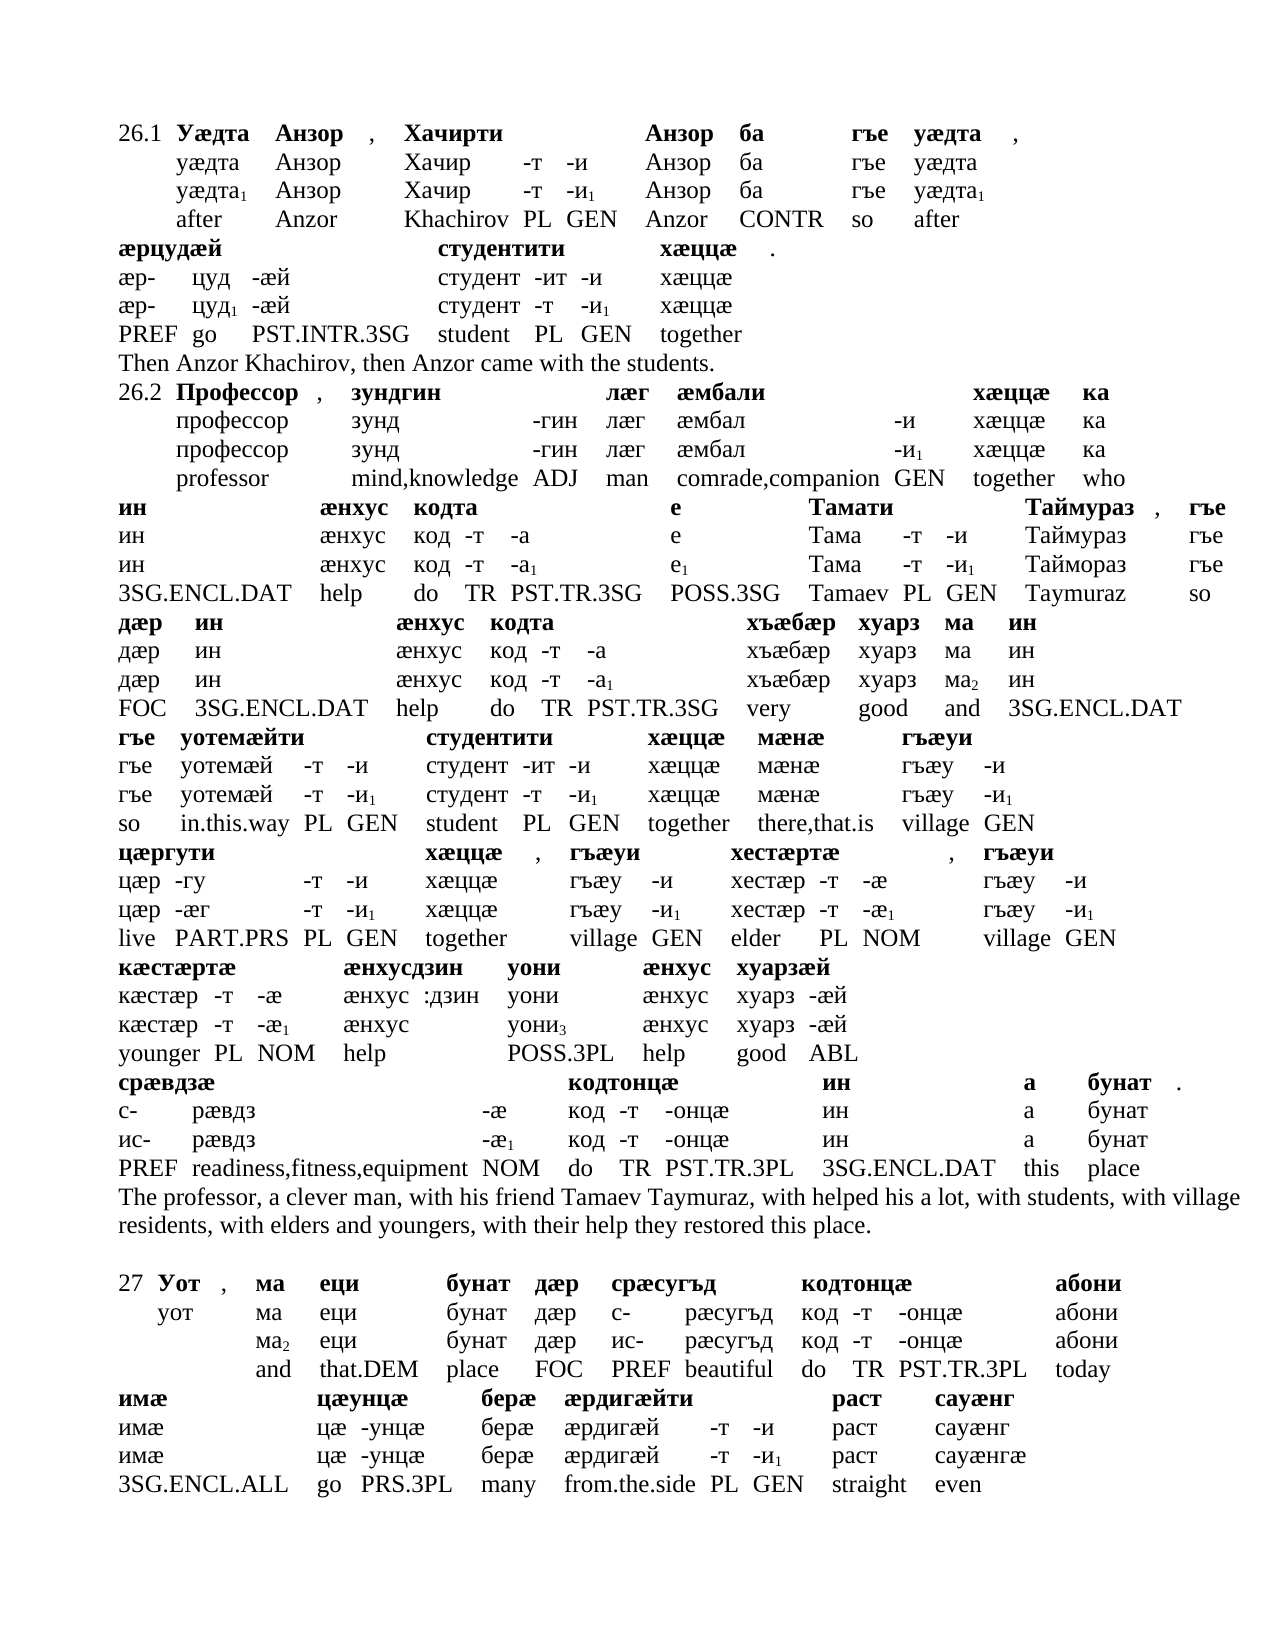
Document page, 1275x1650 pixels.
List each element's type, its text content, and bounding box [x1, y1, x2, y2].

text уотемæйти [180, 722, 412, 751]
text æрдигæйти [564, 1383, 818, 1412]
text кодта [490, 607, 733, 636]
text код [490, 636, 527, 664]
text go [317, 1469, 347, 1498]
text æнхус [319, 521, 386, 549]
text straight [832, 1469, 907, 1498]
text æнхус [319, 549, 386, 578]
text код [801, 1326, 839, 1354]
text цæ [317, 1412, 347, 1441]
text берæ [481, 1383, 550, 1412]
text student [438, 319, 520, 348]
text æрдигæй [564, 1441, 696, 1469]
text -т [464, 521, 497, 549]
text PL [903, 578, 932, 607]
text уæдта1 [176, 176, 247, 204]
text -и1 [753, 1441, 804, 1469]
text PL [523, 204, 552, 233]
text цæр [118, 894, 161, 923]
text -онцæ [898, 1297, 1028, 1326]
text -и [753, 1412, 804, 1441]
text -æ [862, 866, 921, 894]
text хестæр [731, 894, 805, 923]
text -и [894, 406, 945, 434]
text -и [347, 751, 398, 779]
text æнхус [642, 1009, 709, 1038]
text код [413, 549, 451, 578]
text -т [304, 751, 333, 779]
text ин [1008, 607, 1196, 636]
text ба [739, 147, 824, 176]
text PART.PRS [174, 923, 289, 952]
text æмбал [677, 406, 880, 434]
text æнхус [642, 981, 709, 1009]
text PST.INTR.3SG [252, 319, 410, 348]
text еци [319, 1297, 419, 1326]
text кодтонцæ [801, 1268, 1041, 1297]
text -т [541, 636, 573, 664]
text цæунцæ [317, 1383, 467, 1412]
text æнхус [396, 607, 476, 636]
text бунат [446, 1326, 507, 1354]
text , [535, 837, 556, 866]
text ин [194, 664, 368, 693]
text -гин [532, 434, 578, 463]
text код [568, 1124, 605, 1153]
text -и1 [894, 434, 945, 463]
text ин [1008, 636, 1182, 664]
text -æй [809, 1009, 859, 1038]
text гъе [851, 176, 886, 204]
text рæвдз [192, 1096, 468, 1124]
text уони [507, 981, 615, 1009]
text village [902, 808, 970, 837]
text good [736, 1038, 795, 1067]
text æнхус [396, 664, 462, 693]
text GEN [347, 808, 398, 837]
text раст [832, 1383, 921, 1412]
text -и1 [581, 291, 632, 319]
text цæр [118, 866, 161, 894]
text лæг [606, 434, 649, 463]
text ба [739, 176, 824, 204]
text 26.1 [118, 118, 162, 147]
text ADJ [532, 463, 578, 492]
text help [642, 1038, 709, 1067]
text ин [1008, 664, 1182, 693]
text , [316, 377, 337, 406]
text уотемæй [180, 751, 290, 779]
text GEN [894, 463, 945, 492]
text -т [523, 176, 552, 204]
text place [1087, 1153, 1148, 1182]
text 3SG.ENCL.ALL [118, 1469, 289, 1498]
text хæццæ [973, 377, 1069, 406]
text æрцудæй [118, 233, 424, 262]
text хæццæ [425, 894, 507, 923]
text имæ [118, 1412, 289, 1441]
text уони3 [507, 1009, 615, 1038]
text хуарз [736, 1009, 795, 1038]
text GEN [753, 1469, 804, 1498]
text хуарз [858, 664, 917, 693]
text код [568, 1096, 605, 1124]
text . [769, 233, 790, 262]
text ма [944, 607, 994, 636]
text хъæбæр [746, 607, 844, 636]
text even [934, 1469, 1026, 1498]
text уæдта [913, 147, 985, 176]
text æнхус [396, 636, 462, 664]
text код [490, 664, 527, 693]
text -т [852, 1326, 884, 1354]
text do [413, 578, 451, 607]
text студент [438, 291, 520, 319]
text village [983, 923, 1051, 952]
text гъе [1189, 549, 1223, 578]
text -т [619, 1124, 651, 1153]
text æр- [118, 291, 178, 319]
text уот [157, 1297, 193, 1326]
text мæнæ [757, 779, 874, 808]
text гъæу [902, 751, 970, 779]
text хæццæ [425, 837, 521, 866]
text student [426, 808, 508, 837]
text ин [194, 636, 368, 664]
text together [425, 923, 507, 952]
text -онцæ [665, 1096, 794, 1124]
text ин [822, 1067, 1009, 1096]
text ин [822, 1124, 996, 1153]
text хъæбæр [746, 664, 831, 693]
text хестæртæ [731, 837, 934, 866]
text дæр [118, 636, 167, 664]
text and [944, 693, 981, 722]
text after [913, 204, 985, 233]
text that.DEM [319, 1354, 419, 1383]
text PL [304, 808, 333, 837]
text , [221, 1268, 242, 1297]
text хæццæ [660, 233, 756, 262]
text 3SG.ENCL.DAT [822, 1153, 996, 1182]
text -и [346, 866, 398, 894]
text GEN [983, 808, 1035, 837]
text Анзор [645, 118, 725, 147]
text хестæр [731, 866, 805, 894]
text NOM [862, 923, 921, 952]
text мæнæ [757, 722, 888, 751]
text Уот [157, 1268, 207, 1297]
text бунат [446, 1297, 507, 1326]
text гъæу [569, 866, 638, 894]
text ис- [611, 1326, 671, 1354]
text -т [214, 981, 243, 1009]
text -и1 [569, 779, 620, 808]
text CONTR [739, 204, 824, 233]
text гъе [851, 118, 900, 147]
text мæнæ [757, 751, 874, 779]
text ка [1082, 434, 1126, 463]
text PL [522, 808, 555, 837]
text PL [819, 923, 848, 952]
text -т [541, 664, 573, 693]
text код [801, 1297, 839, 1326]
text лæг [606, 406, 649, 434]
text гъæуи [983, 837, 1130, 866]
text so [1189, 578, 1223, 607]
text FOC [118, 693, 167, 722]
text :дзин [423, 981, 479, 1009]
text сауæнг [934, 1383, 1040, 1412]
text -и [569, 751, 620, 779]
text гъе [1189, 521, 1223, 549]
text кодтонцæ [568, 1067, 808, 1096]
text -т [214, 1009, 243, 1038]
text хæццæ [660, 262, 742, 291]
text Анзор [275, 176, 341, 204]
text уони [507, 952, 629, 981]
text с- [611, 1297, 671, 1326]
text лæг [606, 377, 663, 406]
text ба [739, 118, 838, 147]
text хæццæ [648, 751, 730, 779]
text сауæнг [934, 1412, 1026, 1441]
text бунат [446, 1268, 521, 1297]
text дæр [534, 1297, 583, 1326]
text Anzor [645, 204, 711, 233]
text хæццæ [973, 406, 1055, 434]
text -а1 [587, 664, 719, 693]
text and [255, 1354, 292, 1383]
text гъæуи [902, 722, 1049, 751]
text PL [710, 1469, 739, 1498]
text бунат [1087, 1124, 1148, 1153]
text цæргути [118, 837, 411, 866]
text today [1055, 1354, 1118, 1383]
text хæццæ [660, 291, 742, 319]
text , [1012, 118, 1033, 147]
text Тама [808, 521, 889, 549]
text кæстæртæ [118, 952, 329, 981]
text go [192, 319, 238, 348]
text гъе [118, 751, 152, 779]
text who [1082, 463, 1126, 492]
text Хачир [403, 147, 509, 176]
text PST.TR.3PL [898, 1354, 1028, 1383]
text Хачир [403, 176, 509, 204]
text код [413, 521, 451, 549]
text from.the.side [564, 1469, 696, 1498]
text together [973, 463, 1055, 492]
text срæсугъд [611, 1268, 787, 1297]
text æмбали [677, 377, 959, 406]
text сауæнгæ [934, 1441, 1026, 1469]
text PL [214, 1038, 243, 1067]
text -т [903, 549, 932, 578]
text гъæу [983, 894, 1051, 923]
text -унцæ [361, 1441, 453, 1469]
text , [369, 118, 390, 147]
text ин [118, 549, 292, 578]
text студент [438, 262, 520, 291]
text -гин [532, 406, 578, 434]
text -æ1 [862, 894, 921, 923]
text -æй [809, 981, 859, 1009]
text -и [566, 147, 617, 176]
text -т [710, 1441, 739, 1469]
text а [1023, 1124, 1059, 1153]
text Anzor [275, 204, 341, 233]
text Taymuraz [1025, 578, 1126, 607]
text -и [1065, 866, 1116, 894]
text гъæу [983, 866, 1051, 894]
text The professor, a clever man, with his friend Tamaev Taymuraz, with helped his a lot, with students, with village residents, with elders and youngers, with their help they restored this place. [118, 1182, 1249, 1239]
text GEN [569, 808, 620, 837]
text GEN [651, 923, 703, 952]
text PL [303, 923, 332, 952]
text -и1 [983, 779, 1035, 808]
text ма [255, 1297, 292, 1326]
text younger [118, 1038, 200, 1067]
text Тама [808, 549, 889, 578]
text -æ [482, 1096, 540, 1124]
text е [670, 521, 781, 549]
text 3SG.ENCL.DAT [1008, 693, 1182, 722]
text -онцæ [665, 1124, 794, 1153]
text mind,knowledge [351, 463, 518, 492]
text раст [832, 1412, 907, 1441]
text Khachirov [403, 204, 509, 233]
text 27 [118, 1268, 143, 1297]
text кодта [413, 492, 656, 521]
text студент [426, 779, 508, 808]
text PREF [118, 319, 178, 348]
text -т [710, 1412, 739, 1441]
text Хачирти [403, 118, 631, 147]
text GEN [566, 204, 617, 233]
text æр- [118, 262, 178, 291]
text together [660, 319, 742, 348]
text FOC [534, 1354, 583, 1383]
text Анзор [275, 147, 341, 176]
text бунат [1087, 1067, 1162, 1096]
text 26.2 [118, 377, 162, 406]
text -и [946, 521, 997, 549]
text ис- [118, 1124, 178, 1153]
text -а [587, 636, 719, 664]
text -и1 [946, 549, 997, 578]
text TR [852, 1354, 884, 1383]
text 3SG.ENCL.DAT [194, 693, 368, 722]
text гъе [118, 779, 152, 808]
text help [319, 578, 386, 607]
text -и [651, 866, 703, 894]
text -т [619, 1096, 651, 1124]
text ин [118, 492, 306, 521]
text ABL [809, 1038, 859, 1067]
text а [1023, 1096, 1059, 1124]
text дæр [534, 1268, 597, 1297]
text -т [903, 521, 932, 549]
text гъæуи [569, 837, 717, 866]
text студентити [438, 233, 646, 262]
text профессор [176, 406, 289, 434]
text -а [510, 521, 642, 549]
text берæ [481, 1412, 536, 1441]
text дæр [118, 607, 181, 636]
text -æ [257, 981, 315, 1009]
text help [343, 1038, 409, 1067]
text Таймораз [1025, 549, 1126, 578]
text профессор [176, 434, 289, 463]
text ка [1082, 406, 1126, 434]
text æнхус [343, 1009, 409, 1038]
text а [1023, 1067, 1073, 1096]
text -и [983, 751, 1035, 779]
text -т [852, 1297, 884, 1326]
text GEN [1065, 923, 1116, 952]
text гъе [118, 722, 166, 751]
text уæдта1 [913, 176, 985, 204]
text ма [255, 1268, 306, 1297]
text студентити [426, 722, 634, 751]
text PREF [611, 1354, 671, 1383]
text гъæу [569, 894, 638, 923]
text -т [303, 894, 332, 923]
text е1 [670, 549, 781, 578]
text GEN [346, 923, 398, 952]
text бунат [1087, 1096, 1148, 1124]
text -и1 [346, 894, 398, 923]
text хуарз [858, 607, 931, 636]
text -æй [252, 262, 410, 291]
text хæццæ [648, 722, 743, 751]
text -и1 [651, 894, 703, 923]
text NOM [257, 1038, 315, 1067]
text do [490, 693, 527, 722]
text æрдигæй [564, 1412, 696, 1441]
text , [1154, 492, 1175, 521]
text PST.TR.3PL [665, 1153, 794, 1182]
text -и1 [1065, 894, 1116, 923]
text comrade,companion [677, 463, 880, 492]
text е [670, 492, 794, 521]
text абони [1055, 1326, 1118, 1354]
text -æ1 [482, 1124, 540, 1153]
text NOM [482, 1153, 540, 1182]
text -т [534, 291, 567, 319]
text . [1176, 1067, 1197, 1096]
text абони [1055, 1268, 1132, 1297]
text very [746, 693, 831, 722]
text рæсугъд [684, 1297, 773, 1326]
text elder [731, 923, 805, 952]
text in.this.way [180, 808, 290, 837]
text имæ [118, 1383, 303, 1412]
text -т [522, 779, 555, 808]
text -т [819, 894, 848, 923]
text хæццæ [648, 779, 730, 808]
text цуд1 [192, 291, 238, 319]
text Тамати [808, 492, 1011, 521]
text PST.TR.3SG [510, 578, 642, 607]
text уæдта [176, 147, 247, 176]
text с- [118, 1096, 178, 1124]
text цуд [192, 262, 238, 291]
text Анзор [275, 118, 355, 147]
text еци [319, 1326, 419, 1354]
text гъæу [902, 779, 970, 808]
text PST.TR.3SG [587, 693, 719, 722]
text beautiful [684, 1354, 773, 1383]
text many [481, 1469, 536, 1498]
text цæ [317, 1441, 347, 1469]
text this [1023, 1153, 1059, 1182]
text -и1 [566, 176, 617, 204]
text рæсугъд [684, 1326, 773, 1354]
text ин [118, 521, 292, 549]
text студент [426, 751, 508, 779]
text there,that.is [757, 808, 874, 837]
text ка [1082, 377, 1139, 406]
text гъе [1189, 492, 1237, 521]
text дæр [534, 1326, 583, 1354]
text -т [819, 866, 848, 894]
text -т [523, 147, 552, 176]
text ма2 [944, 664, 981, 693]
text 3SG.ENCL.DAT [118, 578, 292, 607]
text Анзор [645, 176, 711, 204]
text æнхус [343, 981, 409, 1009]
text man [606, 463, 649, 492]
text зундгин [351, 377, 592, 406]
text -и [581, 262, 632, 291]
text хæццæ [425, 866, 507, 894]
text абони [1055, 1297, 1118, 1326]
text GEN [581, 319, 632, 348]
text -æй [252, 291, 410, 319]
text TR [464, 578, 497, 607]
text -æг [174, 894, 289, 923]
text -и1 [347, 779, 398, 808]
text help [396, 693, 462, 722]
text POSS.3SG [670, 578, 781, 607]
text имæ [118, 1441, 289, 1469]
text -онцæ [898, 1326, 1028, 1354]
text PRS.3PL [361, 1469, 453, 1498]
text хуарзæй [736, 952, 873, 981]
text рæвдз [192, 1124, 468, 1153]
text Анзор [645, 147, 711, 176]
text -гу [174, 866, 289, 894]
text -ит [534, 262, 567, 291]
text good [858, 693, 917, 722]
text æнхус [319, 492, 399, 521]
text TR [541, 693, 573, 722]
text Уæдта [176, 118, 261, 147]
text зунд [351, 406, 518, 434]
text берæ [481, 1441, 536, 1469]
text village [569, 923, 638, 952]
text so [851, 204, 886, 233]
text Таймураз [1025, 492, 1140, 521]
text Таймураз [1025, 521, 1126, 549]
text ин [194, 607, 382, 636]
text after [176, 204, 247, 233]
text хуарз [858, 636, 917, 664]
text еци [319, 1268, 432, 1297]
text гъе [851, 147, 886, 176]
text ма2 [255, 1326, 292, 1354]
text кæстæр [118, 981, 200, 1009]
text professor [176, 463, 289, 492]
text do [568, 1153, 605, 1182]
text ма [944, 636, 981, 664]
text хуарз [736, 981, 795, 1009]
text хæццæ [973, 434, 1055, 463]
text so [118, 808, 152, 837]
text -т [303, 866, 332, 894]
text TR [619, 1153, 651, 1182]
text æмбал [677, 434, 880, 463]
text æнхус [642, 952, 723, 981]
text live [118, 923, 161, 952]
text зунд [351, 434, 518, 463]
text -а1 [510, 549, 642, 578]
text readiness,fitness,equipment [192, 1153, 468, 1182]
text раст [832, 1441, 907, 1469]
text кæстæр [118, 1009, 200, 1038]
text -æ1 [257, 1009, 315, 1038]
text place [446, 1354, 507, 1383]
text æнхусдзин [343, 952, 493, 981]
text срæвдзæ [118, 1067, 554, 1096]
text PL [534, 319, 567, 348]
text GEN [946, 578, 997, 607]
text PREF [118, 1153, 178, 1182]
text хъæбæр [746, 636, 831, 664]
text do [801, 1354, 839, 1383]
text -т [304, 779, 333, 808]
text уотемæй [180, 779, 290, 808]
text уæдта [913, 118, 999, 147]
text дæр [118, 664, 167, 693]
text Профессор [176, 377, 303, 406]
text -унцæ [361, 1412, 453, 1441]
text ин [822, 1096, 996, 1124]
text POSS.3PL [507, 1038, 615, 1067]
text , [948, 837, 969, 866]
text -ит [522, 751, 555, 779]
text Tamaev [808, 578, 889, 607]
text -т [464, 549, 497, 578]
text together [648, 808, 730, 837]
text Then Anzor Khachirov, then Anzor came with the students. [118, 348, 1249, 377]
